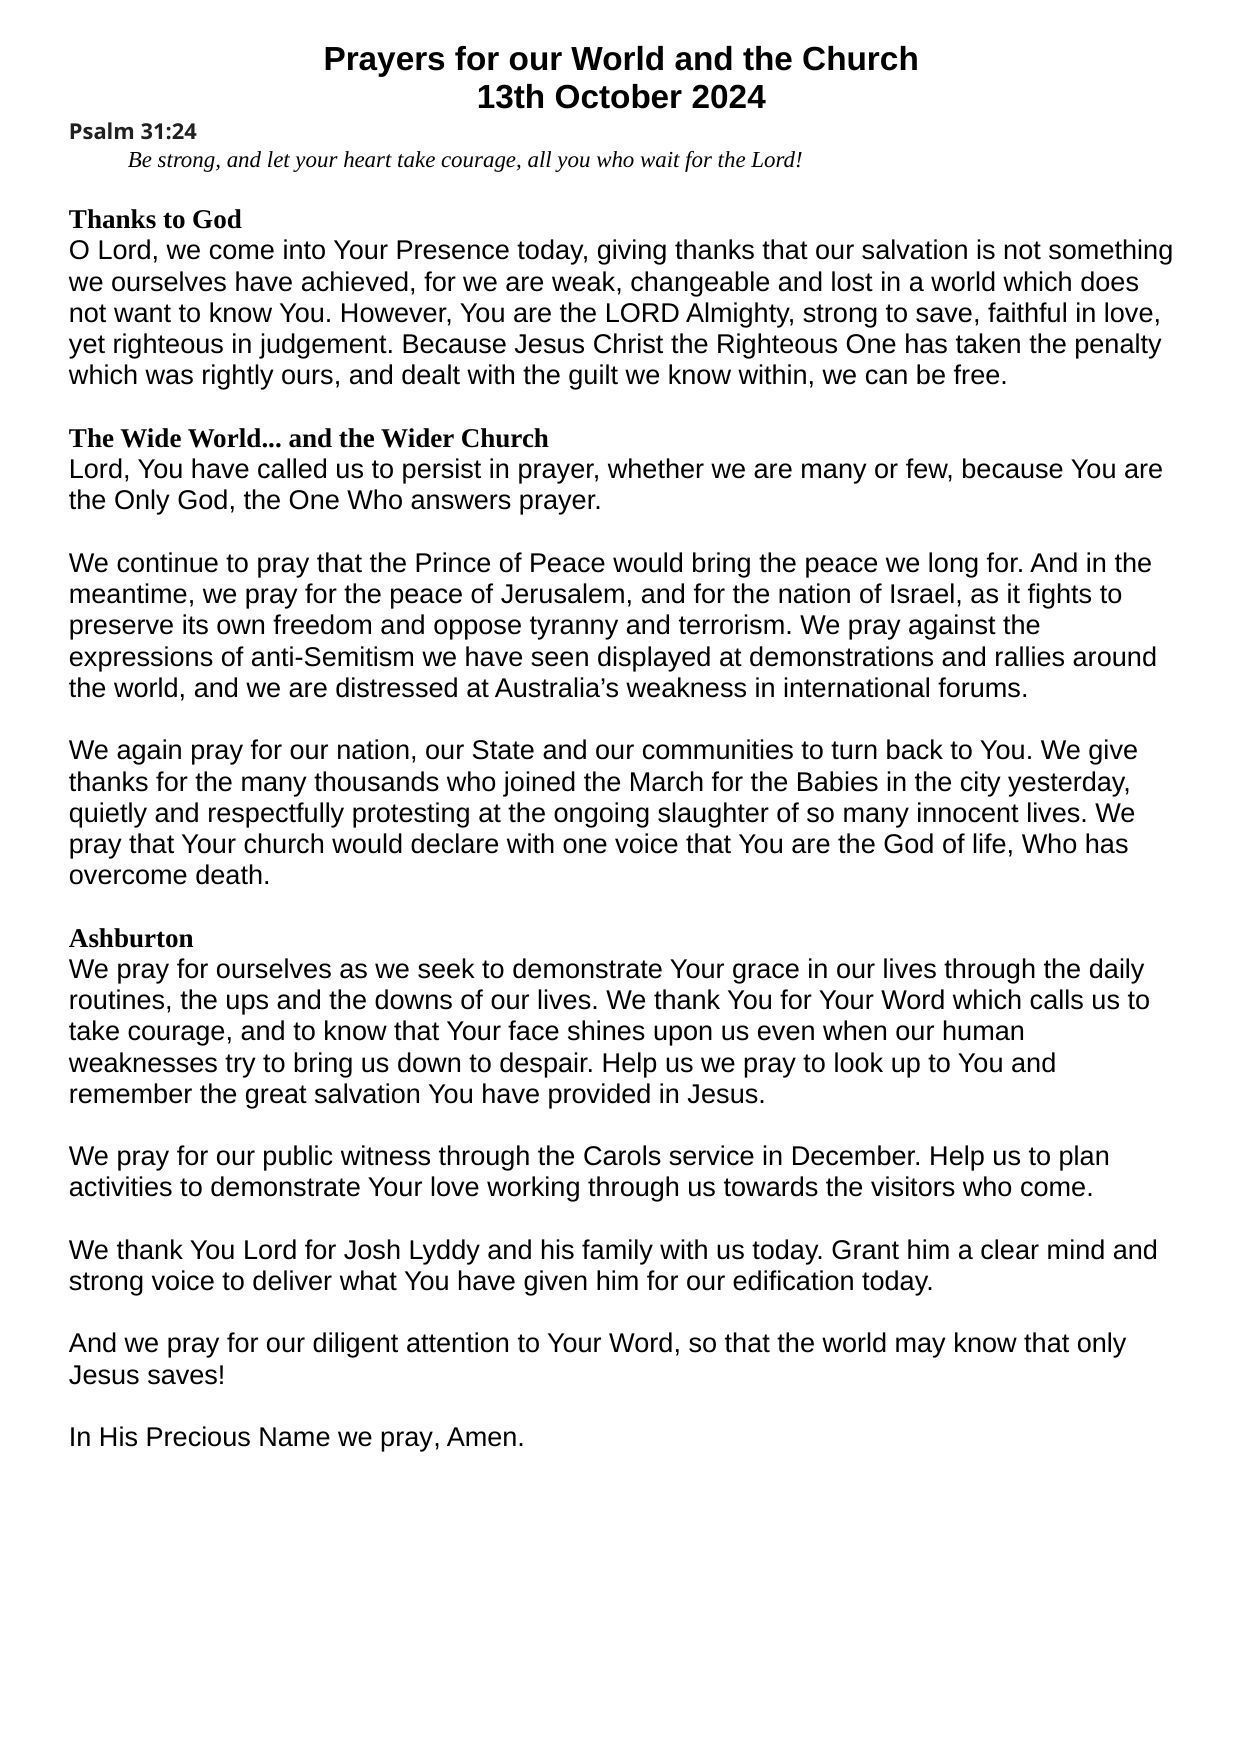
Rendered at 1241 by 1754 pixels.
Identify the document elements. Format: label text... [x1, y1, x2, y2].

text We again pray for our nation, our State and our communities to turn back to You. We give thanks for the many thousands who joined the March for the Babies in the city yesterday, quietly and respectfully protesting at the ongoing slaughter of so many innocent lives. We pray that Your church would declare with one voice that You are the God of life, Who has overcome death. [69, 734, 1173, 891]
text Be strong, and let your heart take courage, all you who wait for the Lord! [128, 146, 1173, 172]
text We pray for ourselves as we seek to demonstrate Your grace in our lives through the daily routines, the ups and the downs of our lives. We thank You for Your Word which calls us to take courage, and to know that Your face shines upon us even when our human weaknesses try to bring us down to despair. Help us we pray to look up to You and remember the great salvation You have provided in Jesus. [69, 953, 1173, 1109]
text Prayers for our World and the Church [69, 39, 1173, 77]
text We thank You Lord for Josh Lyddy and his family with us today. Grant him a clear mind and strong voice to deliver what You have given him for our edification today. [69, 1234, 1173, 1296]
text The Wide World... and the Wider Church [69, 422, 1173, 453]
text In His Precious Name we pray, Amen. [69, 1421, 1173, 1452]
text Psalm 31:24 [69, 116, 1173, 146]
text We continue to pray that the Prince of Peace would bring the peace we long for. And in the meantime, we pray for the peace of Jerusalem, and for the nation of Israel, as it fights to preserve its own freedom and oppose tyranny and terrorism. We pray against the expressions of anti-Semitism we have seen displayed at demonstrations and rallies around the world, and we are distressed at Australia’s weakness in international forums. [69, 547, 1173, 703]
text Thanks to God [69, 203, 1173, 234]
text 13th October 2024 [69, 77, 1173, 116]
text And we pray for our diligent attention to Your Word, so that the world may know that only Jesus saves! [69, 1296, 1173, 1390]
text Ashburton [69, 922, 1173, 953]
text Lord, You have called us to persist in prayer, whether we are many or few, because You are the Only God, the One Who answers prayer. [69, 453, 1173, 516]
text We pray for our public witness through the Carols service in December. Help us to plan activities to demonstrate Your love working through us towards the visitors who come. [69, 1140, 1173, 1202]
text O Lord, we come into Your Presence today, giving thanks that our salvation is not something we ourselves have achieved, for we are weak, changeable and lost in a world which does not want to know You. However, You are the LORD Almighty, strong to save, faithful in love, yet righteous in judgement. Because Jesus Christ the Righteous One has taken the penalty which was rightly ours, and dealt with the guilt we know within, we can be free. [69, 234, 1173, 391]
